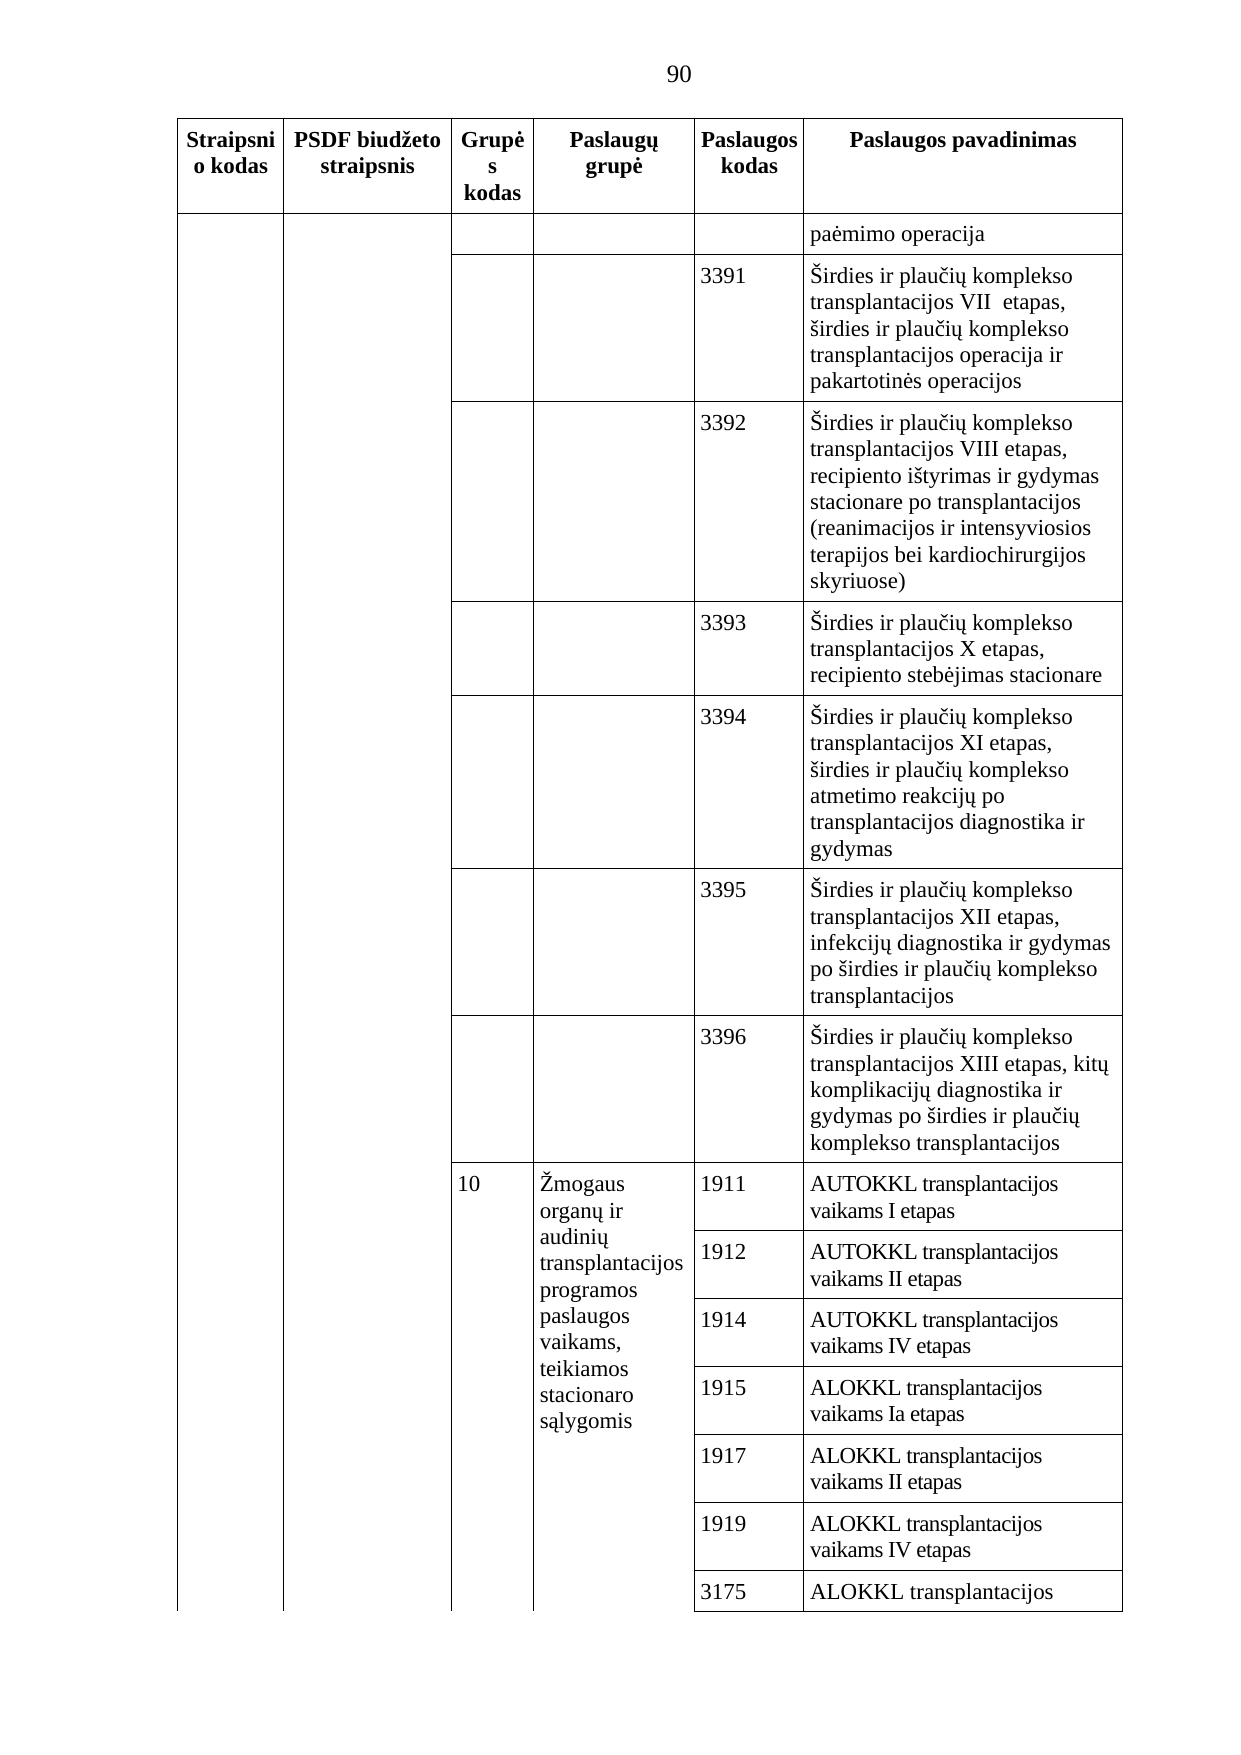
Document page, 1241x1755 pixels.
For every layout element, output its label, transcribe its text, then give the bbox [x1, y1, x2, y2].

table_cell 3392 [695, 402, 803, 601]
table_cell [534, 214, 694, 254]
table_cell 1911 [695, 1163, 803, 1230]
table_cell [452, 402, 533, 601]
table_cell [452, 1434, 533, 1502]
table_cell Širdies ir plaučių komplekso transplantacijos XII etapas, infekcijų diagnostika ir gydymas po širdies ir plaučių komplekso transplantacijos [804, 869, 1122, 1015]
table_cell [452, 1502, 533, 1570]
table_cell 10 [452, 1163, 533, 1230]
table_cell [452, 214, 533, 254]
table_cell [284, 868, 451, 1015]
table_cell 1912 [695, 1231, 803, 1298]
table_cell [534, 1016, 694, 1162]
table_cell [178, 601, 283, 695]
table_header Straipsnio kodas [178, 119, 283, 212]
table_cell [178, 1434, 283, 1502]
table_cell [178, 1015, 283, 1162]
table_cell [178, 695, 283, 868]
table_cell 1914 [695, 1299, 803, 1366]
table_cell [284, 1162, 451, 1230]
table_cell Širdies ir plaučių komplekso transplantacijos VII etapas, širdies ir plaučių komplekso transplantacijos operacija ir pakartotinės operacijos [804, 255, 1122, 401]
table_header Paslaugos pavadinimas [804, 119, 1122, 212]
table_cell [695, 214, 803, 254]
table_cell ALOKKL transplantacijos vaikams IV etapas [804, 1503, 1122, 1570]
table_cell [178, 1298, 283, 1366]
table_cell [534, 869, 694, 1015]
table_header Grupės kodas [452, 119, 533, 212]
table_cell Žmogaus organų ir audinių transplantacijos programos paslaugos vaikams, teikiamos stacionaro sąlygomis [534, 1163, 694, 1570]
table_cell Širdies ir plaučių komplekso transplantacijos XI etapas, širdies ir plaučių komplekso atmetimo reakcijų po transplantacijos diagnostika ir gydymas [804, 696, 1122, 868]
table_cell [452, 1570, 533, 1611]
table_cell [284, 1434, 451, 1502]
table_cell Širdies ir plaučių komplekso transplantacijos VIII etapas, recipiento ištyrimas ir gydymas stacionare po transplantacijos (reanimacijos ir intensyviosios terapijos bei kardiochirurgijos skyriuose) [804, 402, 1122, 601]
table_cell [284, 1015, 451, 1162]
table_cell [178, 1502, 283, 1570]
table_cell [452, 1230, 533, 1298]
table_cell [284, 1502, 451, 1570]
table_cell [178, 401, 283, 601]
table_cell [452, 255, 533, 401]
table_cell [178, 254, 283, 401]
table_cell ALOKKL transplantacijos [804, 1571, 1122, 1611]
table_cell Širdies ir plaučių komplekso transplantacijos XIII etapas, kitų komplikacijų diagnostika ir gydymas po širdies ir plaučių komplekso transplantacijos [804, 1016, 1122, 1162]
table_cell [178, 214, 283, 254]
table_cell Širdies ir plaučių komplekso transplantacijos X etapas, recipiento stebėjimas stacionare [804, 602, 1122, 695]
table_cell 3396 [695, 1016, 803, 1162]
table_cell 3391 [695, 255, 803, 401]
table_cell [284, 254, 451, 401]
table_cell [534, 696, 694, 868]
table_header Paslaugų grupė [534, 119, 694, 212]
table_cell [178, 868, 283, 1015]
table_cell ALOKKL transplantacijos vaikams Ia etapas [804, 1367, 1122, 1434]
table_cell [178, 1366, 283, 1434]
table_cell [452, 696, 533, 868]
table_cell 3395 [695, 869, 803, 1015]
table_cell [452, 1016, 533, 1162]
table_cell [284, 214, 451, 254]
table_cell [534, 255, 694, 401]
table_cell paėmimo operacija [804, 214, 1122, 254]
table_cell [284, 1298, 451, 1366]
table_cell [534, 402, 694, 601]
table_cell [178, 1230, 283, 1298]
table_cell [178, 1162, 283, 1230]
table_cell [452, 869, 533, 1015]
table_cell [452, 1366, 533, 1434]
table_cell 1915 [695, 1367, 803, 1434]
table_cell [284, 1366, 451, 1434]
table_header Paslaugos kodas [695, 119, 803, 212]
table_cell 3394 [695, 696, 803, 868]
table_cell [534, 602, 694, 695]
table_cell [284, 601, 451, 695]
table_cell ALOKKL transplantacijos vaikams II etapas [804, 1435, 1122, 1502]
table_cell [452, 602, 533, 695]
table_cell [452, 1298, 533, 1366]
table_cell [284, 1570, 451, 1611]
table_cell 1917 [695, 1435, 803, 1502]
table_header PSDF biudžeto straipsnis [284, 119, 451, 212]
table_cell [284, 1230, 451, 1298]
table_cell AUTOKKL transplantacijos vaikams I etapas [804, 1163, 1122, 1230]
table_cell 3393 [695, 602, 803, 695]
table_cell AUTOKKL transplantacijos vaikams IV etapas [804, 1299, 1122, 1366]
table_cell [534, 1570, 694, 1611]
table_cell 1919 [695, 1503, 803, 1570]
table_cell [284, 695, 451, 868]
table_cell AUTOKKL transplantacijos vaikams II etapas [804, 1231, 1122, 1298]
table_cell [284, 401, 451, 601]
table_cell [178, 1570, 283, 1611]
table_cell 3175 [695, 1571, 803, 1611]
